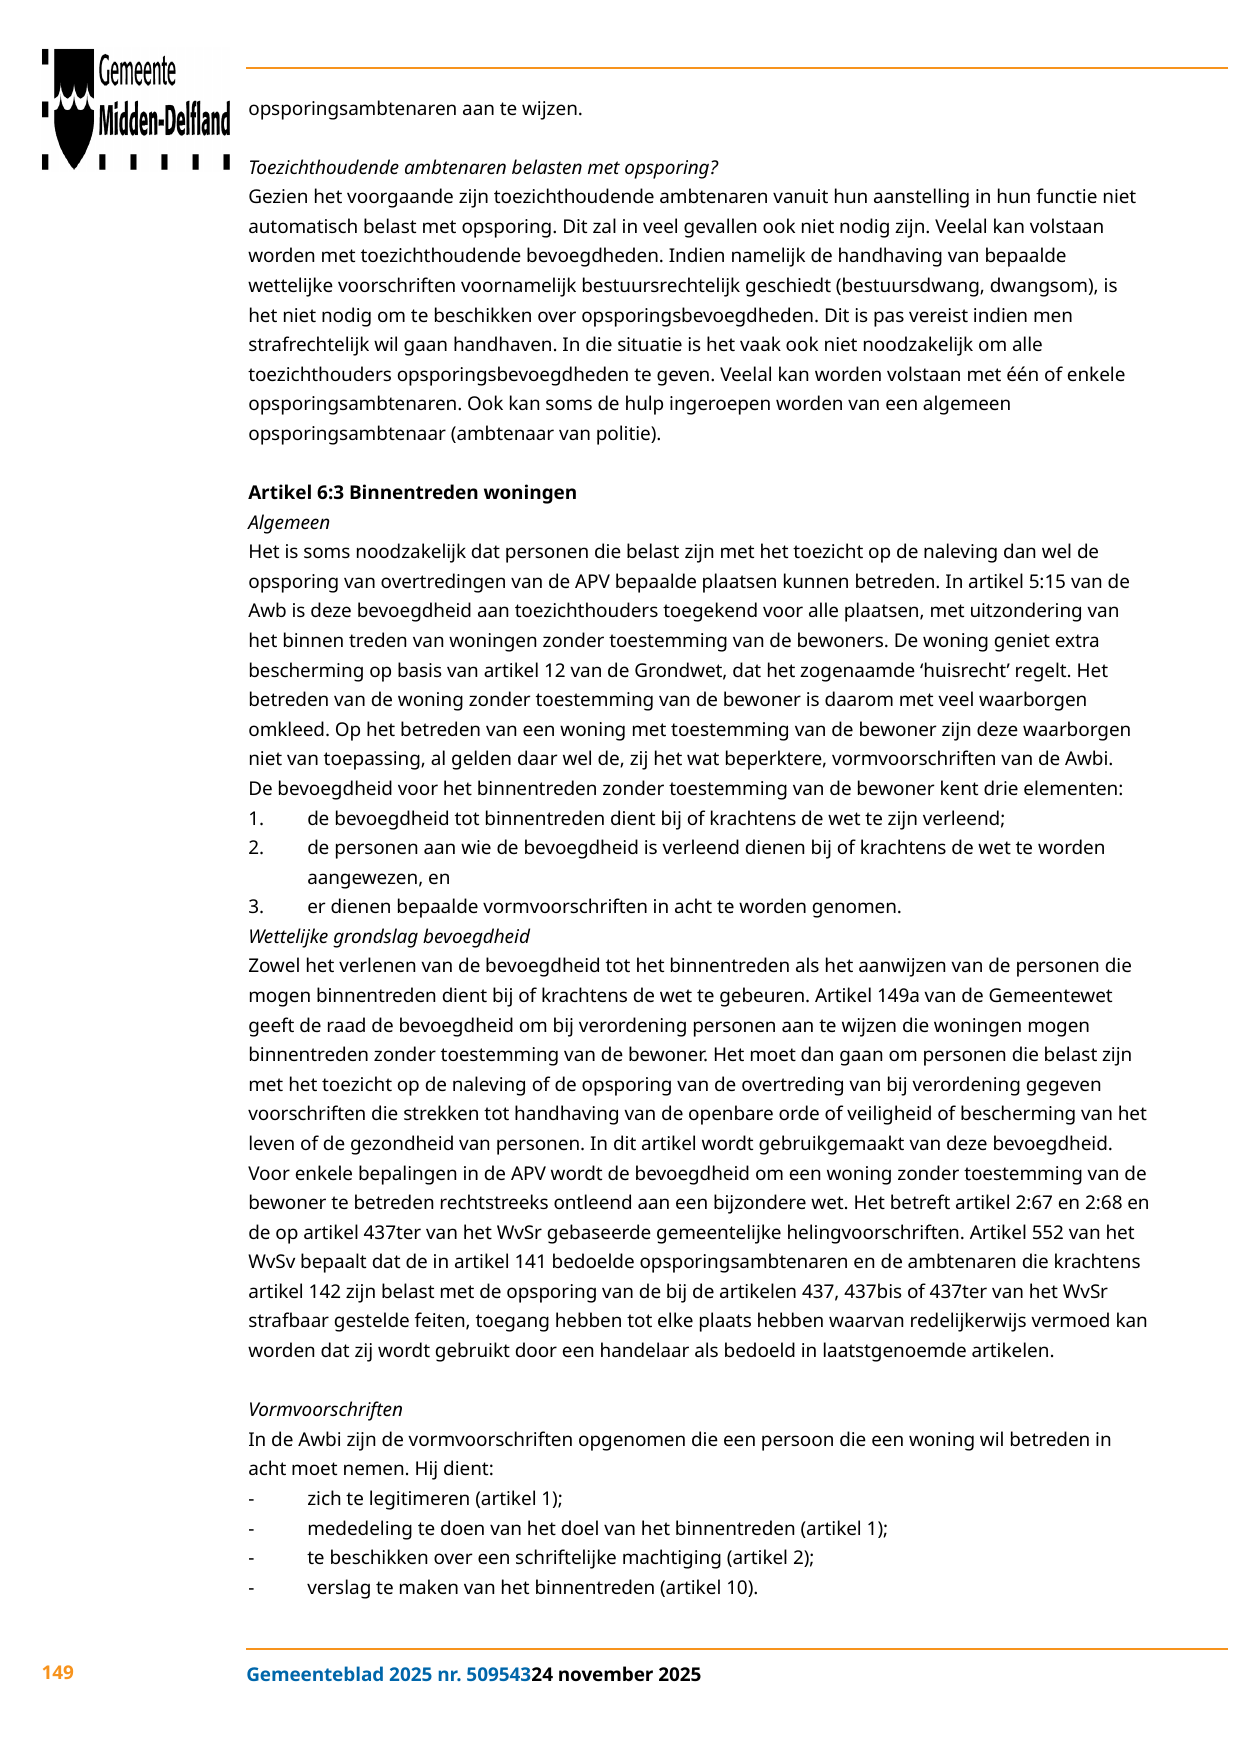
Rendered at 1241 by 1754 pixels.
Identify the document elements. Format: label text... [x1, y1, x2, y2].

text Het is soms noodzakelijk dat personen die belast zijn met het toezicht op de naleving dan wel de opsporing van overtredingen van de APV bepaalde plaatsen kunnen betreden. In artikel 5:15 van de Awb is deze bevoegdheid aan toezichthouders toegekend voor alle plaatsen, met uitzondering van het binnen treden van woningen zonder toestemming van de bewoners. De woning geniet extra bescherming op basis van artikel 12 van de Grondwet, dat het zogenaamde ‘huisrecht’ regelt. Het betreden van de woning zonder toestemming van de bewoner is daarom met veel waarborgen omkleed. Op het betreden van een woning met toestemming van de bewoner zijn deze waarborgen niet van toepassing, al gelden daar wel de, zij het wat beperktere, vormvoorschriften van de Awbi. [248, 538, 1152, 771]
list de personen aan wie de bevoegdheid is verleend dienen bij of krachtens de wet te worden aangewezen, en [248, 834, 1152, 890]
text Vormvoorschriften [248, 1396, 1152, 1422]
text Zowel het verlenen van de bevoegdheid tot het binnentreden als het aanwijzen van de personen die mogen binnentreden dient bij of krachtens de wet te gebeuren. Artikel 149a van de Gemeentewet geeft de raad de bevoegdheid om bij verordening personen aan te wijzen die woningen mogen binnentreden zonder toestemming van de bewoner. Het moet dan gaan om personen die belast zijn met het toezicht op de naleving of de opsporing van de overtreding van bij verordening gegeven voorschriften die strekken tot handhaving van de openbare orde of veiligheid of bescherming van het leven of de gezondheid van personen. In dit artikel wordt gebruikgemaakt van deze bevoegdheid. [248, 953, 1152, 1156]
text opsporingsambtenaren aan te wijzen. [248, 95, 1152, 121]
text In de Awbi zijn de vormvoorschriften opgenomen die een persoon die een woning wil betreden in acht moet nemen. Hij dient: [248, 1426, 1152, 1481]
list de bevoegdheid tot binnentreden dient bij of krachtens de wet te zijn verleend; [248, 805, 1152, 831]
list verslag te maken van het binnentreden (artikel 10). [248, 1574, 1152, 1600]
text Toezichthoudende ambtenaren belasten met opsporing? [248, 154, 1152, 180]
list te beschikken over een schriftelijke machtiging (artikel 2); [248, 1544, 1152, 1570]
list mededeling te doen van het doel van het binnentreden (artikel 1); [248, 1515, 1152, 1541]
text Gezien het voorgaande zijn toezichthoudende ambtenaren vanuit hun aanstelling in hun functie niet automatisch belast met opsporing. Dit zal in veel gevallen ook niet nodig zijn. Veelal kan volstaan worden met toezichthoudende bevoegdheden. Indien namelijk de handhaving van bepaalde wettelijke voorschriften voornamelijk bestuursrechtelijk geschiedt (bestuursdwang, dwangsom), is het niet nodig om te beschikken over opsporingsbevoegdheden. Dit is pas vereist indien men strafrechtelijk wil gaan handhaven. In die situatie is het vaak ook niet noodzakelijk om alle toezichthouders opsporingsbevoegdheden te geven. Veelal kan worden volstaan met één of enkele opsporingsambtenaren. Ook kan soms de hulp ingeroepen worden van een algemeen opsporingsambtenaar (ambtenaar van politie). [248, 183, 1152, 446]
picture [41, 47, 231, 172]
list zich te legitimeren (artikel 1); [248, 1485, 1152, 1511]
text Algemeen [248, 509, 1152, 535]
text Wettelijke grondslag bevoegdheid [248, 923, 1152, 949]
text Voor enkele bepalingen in de APV wordt de bevoegdheid om een woning zonder toestemming van de bewoner te betreden rechtstreeks ontleend aan een bijzondere wet. Het betreft artikel 2:67 en 2:68 en de op artikel 437ter van het WvSr gebaseerde gemeentelijke helingvoorschriften. Artikel 552 van het WvSv bepaalt dat de in artikel 141 bedoelde opsporingsambtenaren en de ambtenaren die krachtens artikel 142 zijn belast met de opsporing van de bij de artikelen 437, 437bis of 437ter van het WvSr strafbaar gestelde feiten, toegang hebben tot elke plaats hebben waarvan redelijkerwijs vermoed kan worden dat zij wordt gebruikt door een handelaar als bedoeld in laatstgenoemde artikelen. [248, 1160, 1152, 1363]
text De bevoegdheid voor het binnentreden zonder toestemming van de bewoner kent drie elementen: [248, 775, 1152, 801]
text Artikel 6:3 Binnentreden woningen [248, 479, 1152, 505]
list er dienen bepaalde vormvoorschriften in acht te worden genomen. [248, 893, 1152, 919]
